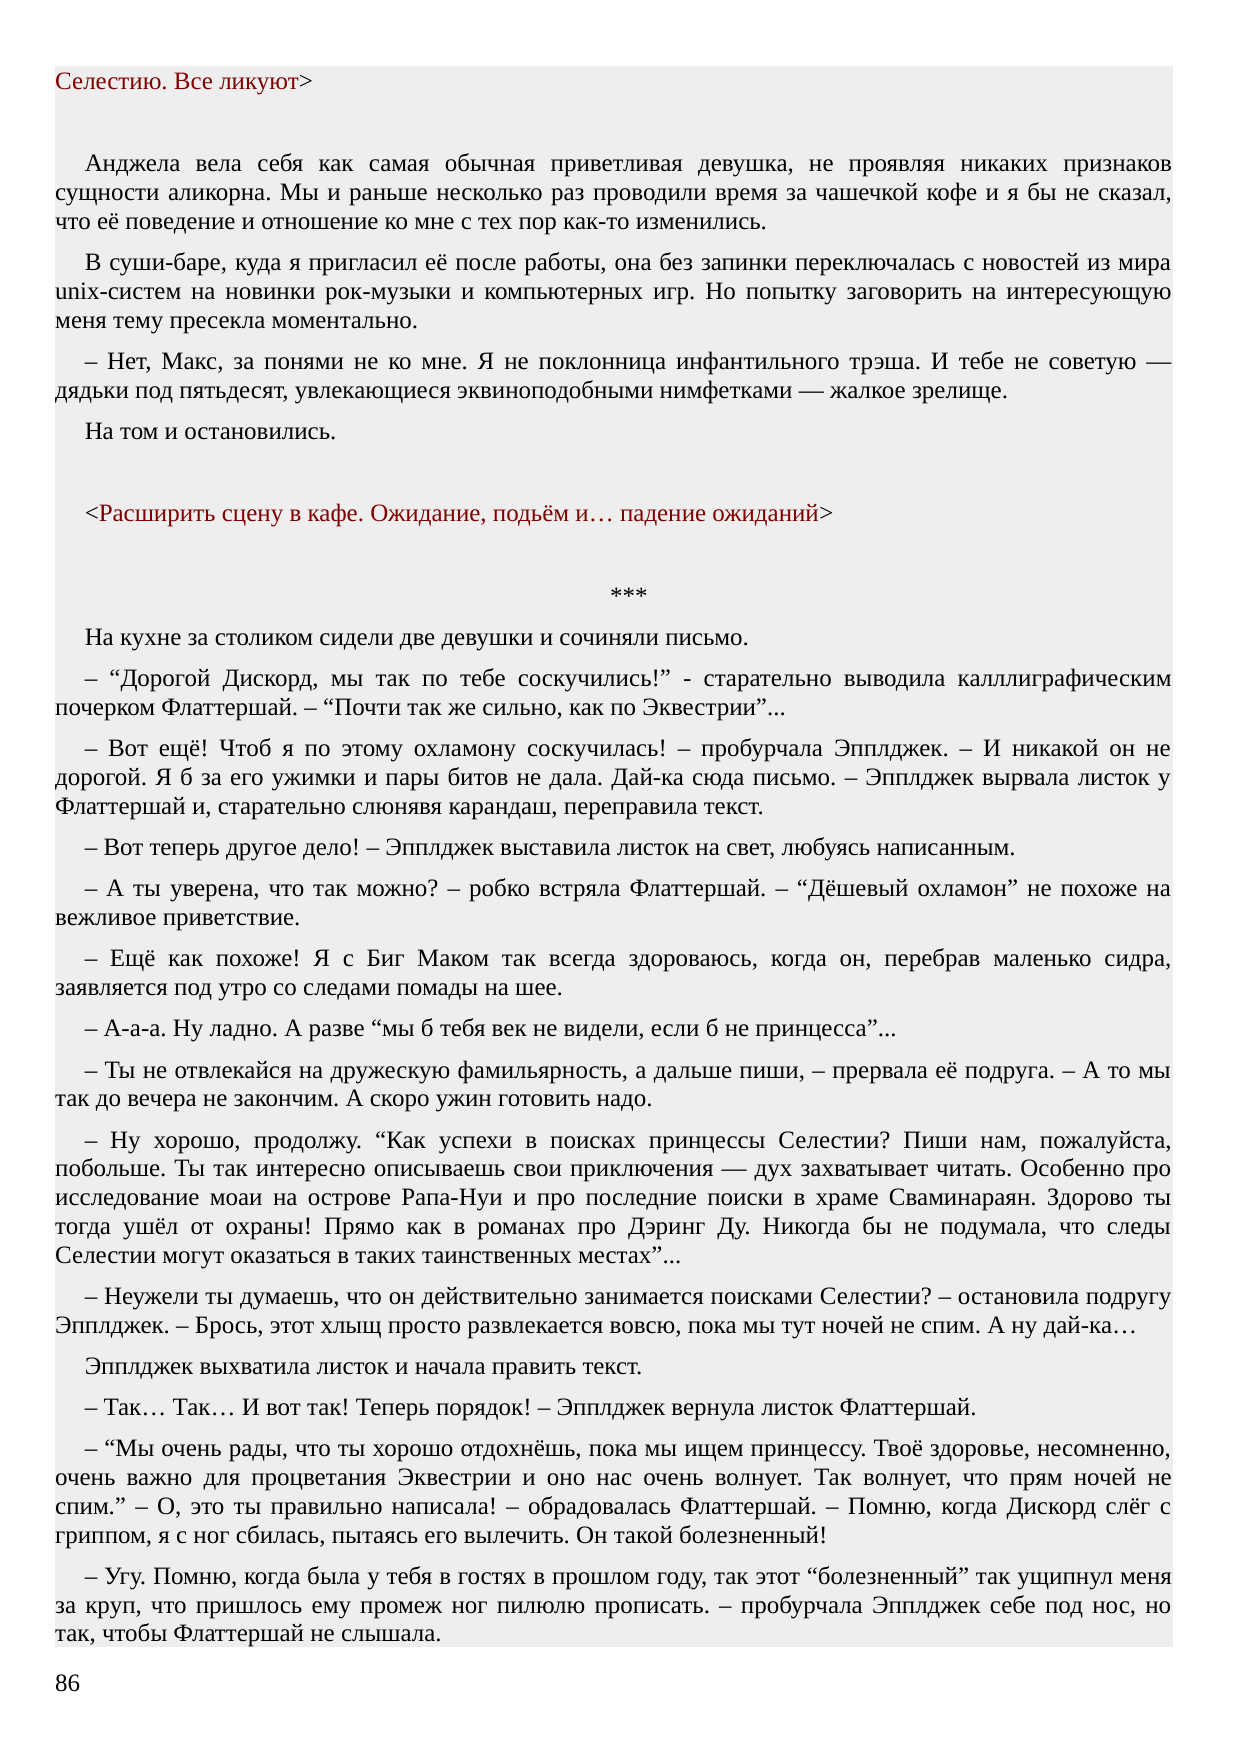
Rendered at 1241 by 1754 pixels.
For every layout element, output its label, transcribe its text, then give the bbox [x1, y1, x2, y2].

text – Вот ещё! Чтоб я по этому охламону соскучилась! – пробурчала Эпплджек. – И никакой он не дорогой. Я б за его ужимки и пары битов не дала. Дай-ка сюда письмо. – Эпплджек вырвала листок у Флаттершай и, старательно слюнявя карандаш, переправила текст. [55, 733, 1173, 820]
text *** [55, 581, 1173, 610]
text – Нет, Макс, за понями не ко мне. Я не поклонница инфантильного трэша. И тебе не советую — дядьки под пятьдесят, увлекающиеся эквиноподобными нимфетками — жалкое зрелище. [55, 346, 1173, 403]
text На кухне за столиком сидели две девушки и сочиняли письмо. [55, 622, 1173, 651]
text – “Дорогой Дискорд, мы так по тебе соскучились!” - старательно выводила калллиграфическим почерком Флаттершай. – “Почти так же сильно, как по Эквестрии”... [55, 663, 1173, 721]
text Анджела вела себя как самая обычная приветливая девушка, не проявляя никаких признаков сущности аликорна. Мы и раньше несколько раз проводили время за чашечкой кофе и я бы не сказал, что её поведение и отношение ко мне с тех пор как-то изменились. [55, 148, 1173, 235]
text В суши-баре, куда я пригласил её после работы, она без запинки переключалась с новостей из мира unix-систем на новинки рок-музыки и компьютерных игр. Но попытку заговорить на интересующую меня тему пресекла моментально. [55, 247, 1173, 333]
text – Неужели ты думаешь, что он действительно занимается поисками Селестии? – остановила подругу Эпплджек. – Брось, этот хлыщ просто развлекается вовсю, пока мы тут ночей не спим. А ну дай-ка… [55, 1281, 1173, 1338]
text – Угу. Помню, когда была у тебя в гостях в прошлом году, так этот “болезненный” так ущипнул меня за круп, что пришлось ему промеж ног пилюлю прописать. – пробурчала Эпплджек себе под нос, но так, чтобы Флаттершай не слышала. [55, 1561, 1173, 1647]
text – А ты уверена, что так можно? – робко встряла Флаттершай. – “Дёшевый охламон” не похоже на вежливое приветствие. [55, 873, 1173, 931]
text – Ещё как похоже! Я с Биг Маком так всегда здороваюсь, когда он, перебрав маленько сидра, заявляется под утро со следами помады на шее. [55, 943, 1173, 1001]
text <Расширить сцену в кафе. Ожидание, подьём и… падение ожиданий> [55, 498, 1173, 527]
text Эпплджек выхватила листок и начала править текст. [55, 1351, 1173, 1380]
text – А-а-а. Ну ладно. А разве “мы б тебя век не видели, если б не принцесса”... [55, 1013, 1173, 1042]
text – “Мы очень рады, что ты хорошо отдохнёшь, пока мы ищем принцессу. Твоё здоровье, несомненно, очень важно для процветания Эквестрии и оно нас очень волнует. Так волнует, что прям ночей не спим.” – О, это ты правильно написала! – обрадовалась Флаттершай. – Помню, когда Дискорд слёг с гриппом, я с ног сбилась, пытаясь его вылечить. Он такой болезненный! [55, 1433, 1173, 1548]
text – Ну хорошо, продолжу. “Как успехи в поисках принцессы Селестии? Пиши нам, пожалуйста, побольше. Ты так интересно описываешь свои приключения — дух захватывает читать. Особенно про исследование моаи на острове Рапа-Нуи и про последние поиски в храме Сваминараян. Здорово ты тогда ушёл от охраны! Прямо как в романах про Дэринг Ду. Никогда бы не подумала, что следы Селестии могут оказаться в таких таинственных местах”... [55, 1125, 1173, 1268]
text На том и остановились. [55, 416, 1173, 445]
text – Так… Так… И вот так! Теперь порядок! – Эпплджек вернула листок Флаттершай. [55, 1392, 1173, 1421]
text – Ты не отвлекайся на дружескую фамильярность, а дальше пиши, – прервала её подруга. – А то мы так до вечера не закончим. А скоро ужин готовить надо. [55, 1055, 1173, 1112]
text – Вот теперь другое дело! – Эпплджек выставила листок на свет, любуясь написанным. [55, 832, 1173, 861]
text Селестию. Все ликуют> [55, 66, 1173, 95]
